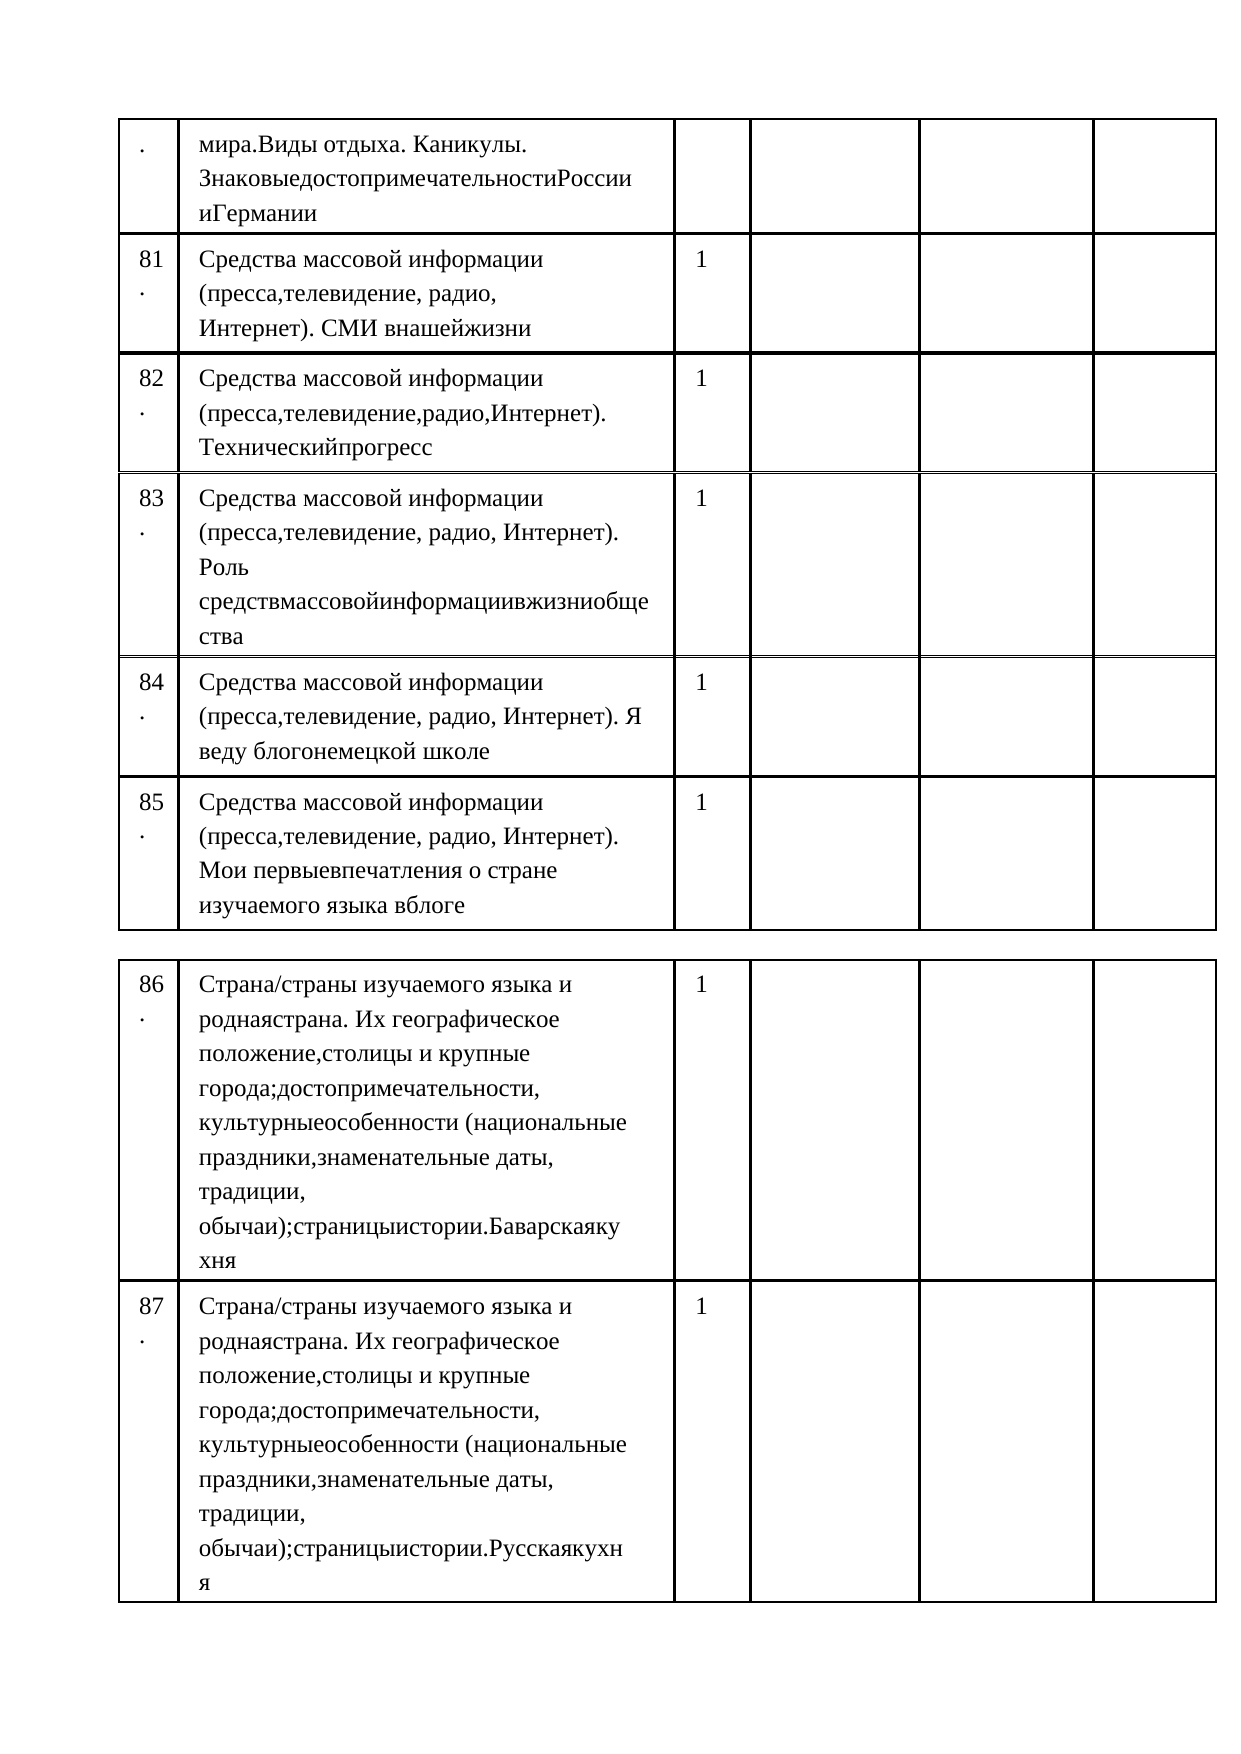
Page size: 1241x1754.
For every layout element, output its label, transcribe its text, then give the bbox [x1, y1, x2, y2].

table_cell [921, 474, 1092, 655]
table_cell Средства массовой информации (пресса,телевидение, радио, Интернет). Мои первыевпечатления о стране изучаемого языка вблоге [180, 778, 673, 929]
table_header 86. [120, 961, 177, 1279]
table_cell 84. [120, 658, 177, 775]
table_cell [676, 120, 749, 232]
table_cell Средства массовой информации (пресса,телевидение, радио, Интернет). Я веду блогонемецкой школе [180, 658, 673, 775]
table_cell 85. [120, 778, 177, 929]
table_cell 1 [676, 235, 749, 351]
table_cell 87. [120, 1282, 177, 1601]
table_cell [1095, 235, 1215, 351]
table_cell 81. [120, 235, 177, 351]
table_cell 1 [676, 1282, 749, 1601]
table_cell [1095, 474, 1215, 655]
table_cell Средства массовой информации (пресса,телевидение,радио,Интернет). Техническийпрогресс [180, 355, 673, 471]
table_cell [921, 1282, 1092, 1601]
table_cell Страна/страны изучаемого языка и роднаястрана. Их географическое положение,столицы и крупные города;достопримечательности, культурныеособенности (национальные праздники,знаменательные даты, традиции, обычаи);страницыистории.Русскаякухня [180, 1282, 673, 1601]
table_cell [921, 355, 1092, 471]
table_cell 82. [120, 355, 177, 471]
table_cell [1095, 1282, 1215, 1601]
table_cell Средства массовой информации (пресса,телевидение, радио, Интернет). Роль средствмассовойинформациивжизниобщества [180, 474, 673, 655]
table_header [752, 961, 918, 1279]
table_cell [752, 120, 918, 232]
table_cell [752, 355, 918, 471]
table_cell Средства массовой информации (пресса,телевидение, радио, Интернет). СМИ внашейжизни [180, 235, 673, 351]
table_header Страна/страны изучаемого языка и роднаястрана. Их географическое положение,столицы и крупные города;достопримечательности, культурныеособенности (национальные праздники,знаменательные даты, традиции, обычаи);страницыистории.Баварскаякухня [180, 961, 673, 1279]
table_cell 1 [676, 658, 749, 775]
table_cell [752, 778, 918, 929]
table_header [1095, 961, 1215, 1279]
table_cell [921, 778, 1092, 929]
table_cell [921, 235, 1092, 351]
table_cell [752, 658, 918, 775]
table_cell 83. [120, 474, 177, 655]
table_cell [1095, 778, 1215, 929]
table_header 1 [676, 961, 749, 1279]
table_cell [752, 1282, 918, 1601]
table_cell мира.Виды отдыха. Каникулы. ЗнаковыедостопримечательностиРоссиииГермании [180, 120, 673, 232]
table_header [921, 961, 1092, 1279]
table_cell [921, 120, 1092, 232]
table_cell [1095, 120, 1215, 232]
table_cell 1 [676, 474, 749, 655]
table_cell . [120, 120, 177, 232]
table_cell [752, 474, 918, 655]
table_cell [1095, 658, 1215, 775]
table_cell 1 [676, 778, 749, 929]
table_cell 1 [676, 355, 749, 471]
table_cell [1095, 355, 1215, 471]
table_cell [921, 658, 1092, 775]
table_cell [752, 235, 918, 351]
